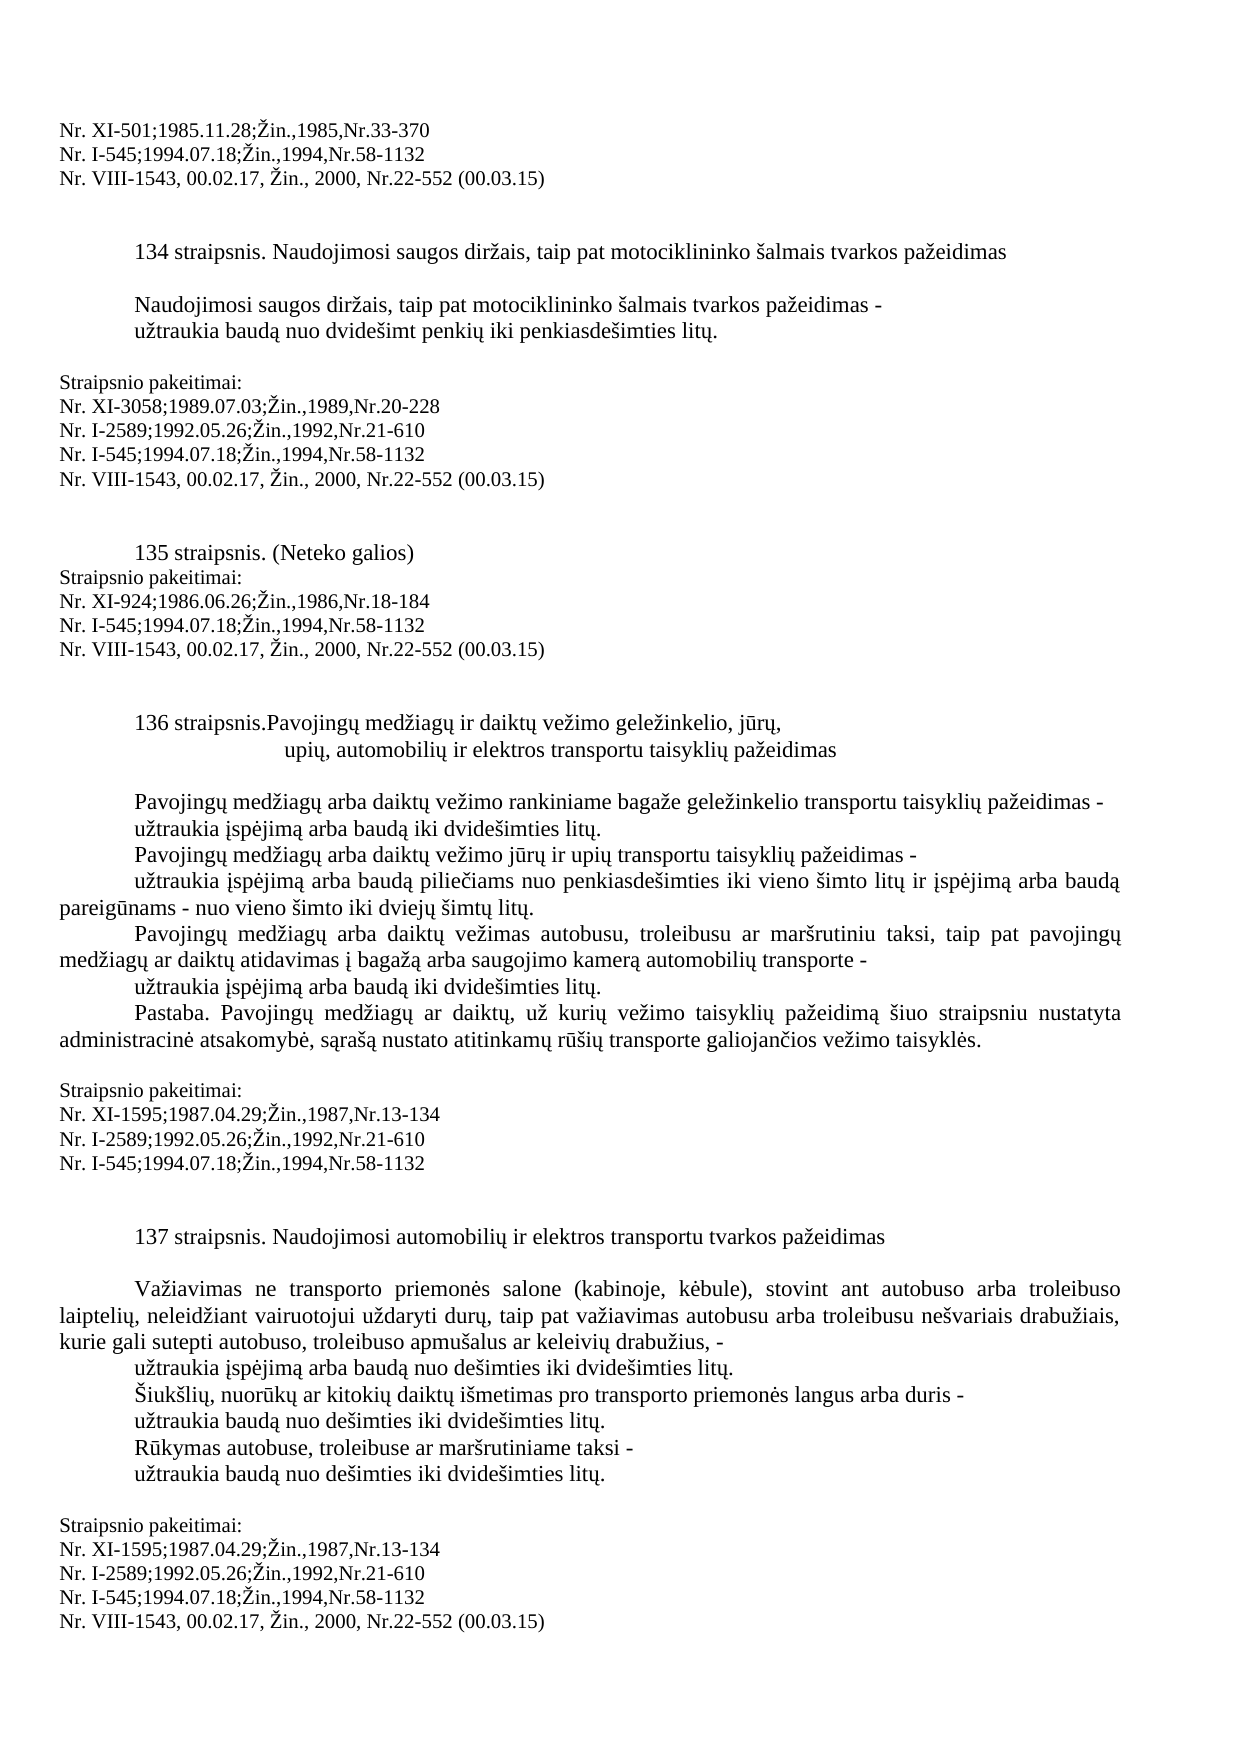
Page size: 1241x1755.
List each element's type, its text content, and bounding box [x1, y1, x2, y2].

text Nr. XI-924;1986.06.26;Žin.,1986,Nr.18-184 [59, 589, 1122, 613]
text Naudojimosi saugos diržais, taip pat motociklininko šalmais tvarkos pažeidimas - [59, 291, 1122, 317]
text Nr. VIII-1543, 00.02.17, Žin., 2000, Nr.22-552 (00.03.15) [59, 466, 1122, 491]
text Straipsnio pakeitimai: [59, 370, 1122, 394]
text Nr. I-2589;1992.05.26;Žin.,1992,Nr.21-610 [59, 1561, 1122, 1585]
text Nr. I-545;1994.07.18;Žin.,1994,Nr.58-1132 [59, 1151, 1122, 1174]
text Nr. XI-501;1985.11.28;Žin.,1985,Nr.33-370 [59, 118, 1122, 142]
text Nr. XI-1595;1987.04.29;Žin.,1987,Nr.13-134 [59, 1537, 1122, 1561]
text užtraukia įspėjimą arba baudą iki dvidešimties litų. [59, 973, 1122, 999]
text Pastaba. Pavojingų medžiagų ar daiktų, už kurių vežimo taisyklių pažeidimą šiuo straipsniu nustatyta administracinė atsakomybė, sąrašą nustato atitinkamų rūšių transporte galiojančios vežimo taisyklės. [59, 999, 1122, 1052]
text Nr. VIII-1543, 00.02.17, Žin., 2000, Nr.22-552 (00.03.15) [59, 637, 1122, 661]
text Nr. I-2589;1992.05.26;Žin.,1992,Nr.21-610 [59, 418, 1122, 442]
text Straipsnio pakeitimai: [59, 565, 1122, 589]
text Straipsnio pakeitimai: [59, 1513, 1122, 1537]
text Nr. I-545;1994.07.18;Žin.,1994,Nr.58-1132 [59, 1585, 1122, 1609]
text Nr. VIII-1543, 00.02.17, Žin., 2000, Nr.22-552 (00.03.15) [59, 1609, 1122, 1633]
text Nr. I-2589;1992.05.26;Žin.,1992,Nr.21-610 [59, 1126, 1122, 1151]
text užtraukia baudą nuo dešimties iki dvidešimties litų. [59, 1460, 1122, 1486]
text užtraukia įspėjimą arba baudą piliečiams nuo penkiasdešimties iki vieno šimto litų ir įspėjimą arba baudą pareigūnams - nuo vieno šimto iki dviejų šimtų litų. [59, 867, 1122, 920]
text užtraukia įspėjimą arba baudą iki dvidešimties litų. [59, 815, 1122, 841]
text Straipsnio pakeitimai: [59, 1078, 1122, 1102]
text Rūkymas autobuse, troleibuse ar maršrutiniame taksi - [59, 1433, 1122, 1460]
text Šiukšlių, nuorūkų ar kitokių daiktų išmetimas pro transporto priemonės langus arba duris - [59, 1381, 1122, 1407]
text užtraukia baudą nuo dešimties iki dvidešimties litų. [59, 1407, 1122, 1433]
text Nr. I-545;1994.07.18;Žin.,1994,Nr.58-1132 [59, 442, 1122, 466]
text Pavojingų medžiagų arba daiktų vežimas autobusu, troleibusu ar maršrutiniu taksi, taip pat pavojingų medžiagų ar daiktų atidavimas į bagažą arba saugojimo kamerą automobilių transporte - [59, 920, 1122, 973]
text užtraukia baudą nuo dvidešimt penkių iki penkiasdešimties litų. [59, 317, 1122, 344]
text 134 straipsnis. Naudojimosi saugos diržais, taip pat motociklininko šalmais tvarkos pažeidimas [134, 238, 1122, 265]
text Nr. XI-1595;1987.04.29;Žin.,1987,Nr.13-134 [59, 1102, 1122, 1126]
text Nr. I-545;1994.07.18;Žin.,1994,Nr.58-1132 [59, 142, 1122, 166]
text Pavojingų medžiagų arba daiktų vežimo rankiniame bagaže geležinkelio transportu taisyklių pažeidimas - [59, 788, 1122, 815]
text upių, automobilių ir elektros transportu taisyklių pažeidimas [59, 736, 1122, 762]
text Pavojingų medžiagų arba daiktų vežimo jūrų ir upių transportu taisyklių pažeidimas - [59, 841, 1122, 867]
text Nr. XI-3058;1989.07.03;Žin.,1989,Nr.20-228 [59, 394, 1122, 418]
text 135 straipsnis. (Neteko galios) [59, 539, 1122, 565]
text Važiavimas ne transporto priemonės salone (kabinoje, kėbule), stovint ant autobuso arba troleibuso laiptelių, neleidžiant vairuotojui uždaryti durų, taip pat važiavimas autobusu arba troleibusu nešvariais drabužiais, kurie gali sutepti autobuso, troleibuso apmušalus ar keleivių drabužius, - [59, 1275, 1122, 1354]
text Nr. I-545;1994.07.18;Žin.,1994,Nr.58-1132 [59, 613, 1122, 637]
text 137 straipsnis. Naudojimosi automobilių ir elektros transportu tvarkos pažeidimas [134, 1223, 1122, 1249]
text 136 straipsnis.Pavojingų medžiagų ir daiktų vežimo geležinkelio, jūrų, [59, 709, 1122, 736]
text Nr. VIII-1543, 00.02.17, Žin., 2000, Nr.22-552 (00.03.15) [59, 166, 1122, 190]
text užtraukia įspėjimą arba baudą nuo dešimties iki dvidešimties litų. [59, 1354, 1122, 1381]
